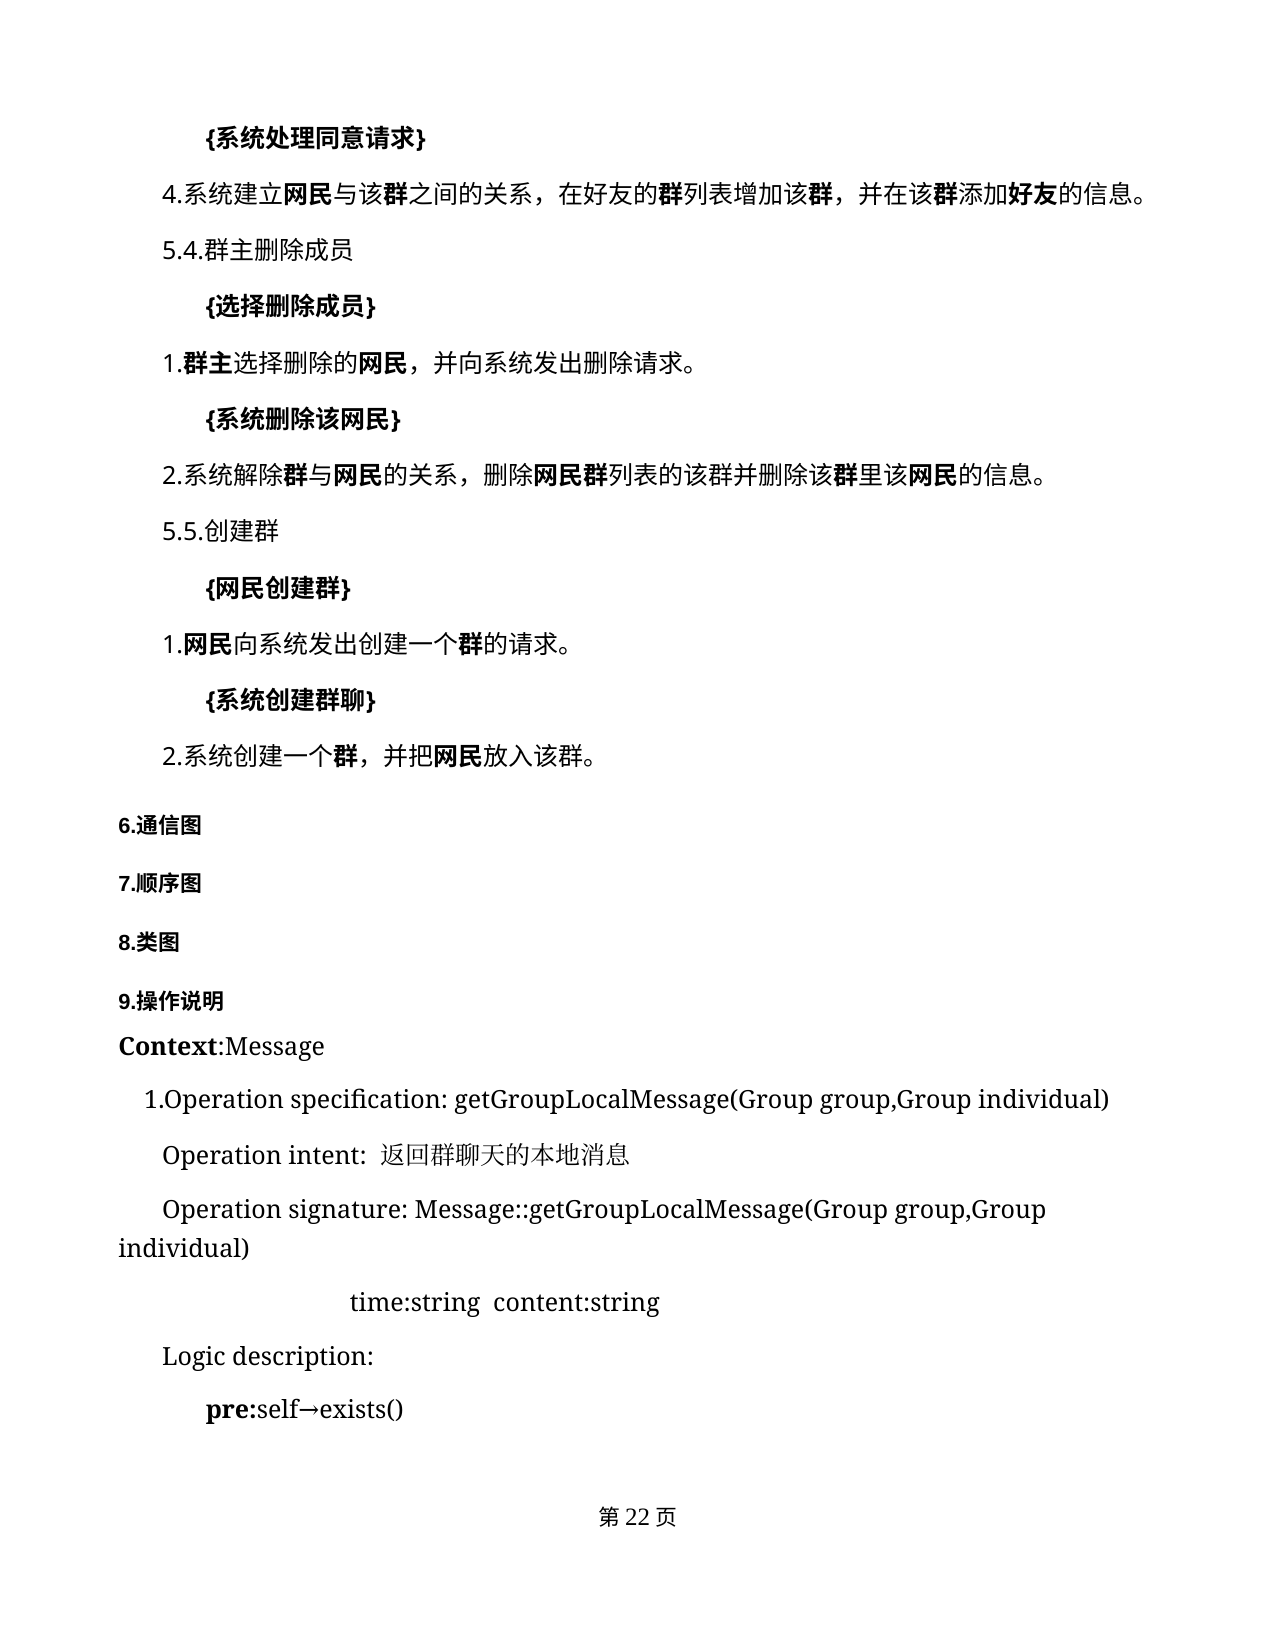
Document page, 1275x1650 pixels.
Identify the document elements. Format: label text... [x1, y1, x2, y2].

subtitle 6.通信图 [118, 808, 1157, 839]
text 4.系统建立网民与该群之间的关系，在好友的群列表增加该群，并在该群添加好友的信息。 [118, 174, 1157, 211]
subtitle 9.操作说明 [118, 984, 1157, 1016]
text Operation signature: Message::getGroupLocalMessage(Group group,Group individual) [118, 1192, 1157, 1265]
text {网民创建群} [118, 568, 1157, 604]
text Context:Message [118, 1028, 1157, 1062]
subtitle 8.类图 [118, 925, 1157, 957]
text 5.4.群主删除成员 [118, 231, 1157, 267]
text {系统处理同意请求} [118, 118, 1157, 154]
text {选择删除成员} [118, 287, 1157, 323]
text 2.系统创建一个群，并把网民放入该群。 [118, 737, 1157, 773]
text Logic description: [118, 1338, 1157, 1372]
text Operation intent: 返回群聊天的本地消息 [118, 1136, 1157, 1172]
text pre:self→exists() [118, 1392, 1157, 1426]
text 1.群主选择删除的网民，并向系统发出删除请求。 [118, 343, 1157, 379]
text 1.Operation specification: getGroupLocalMessage(Group group,Group individual) [118, 1082, 1157, 1116]
text 1.网民向系统发出创建一个群的请求。 [118, 624, 1157, 661]
text 5.5.创建群 [118, 512, 1157, 548]
text {系统删除该网民} [118, 399, 1157, 436]
text {系统创建群聊} [118, 681, 1157, 717]
text time:string content:string [118, 1284, 1157, 1318]
text 2.系统解除群与网民的关系，删除网民群列表的该群并删除该群里该网民的信息。 [118, 456, 1157, 492]
subtitle 7.顺序图 [118, 866, 1157, 898]
